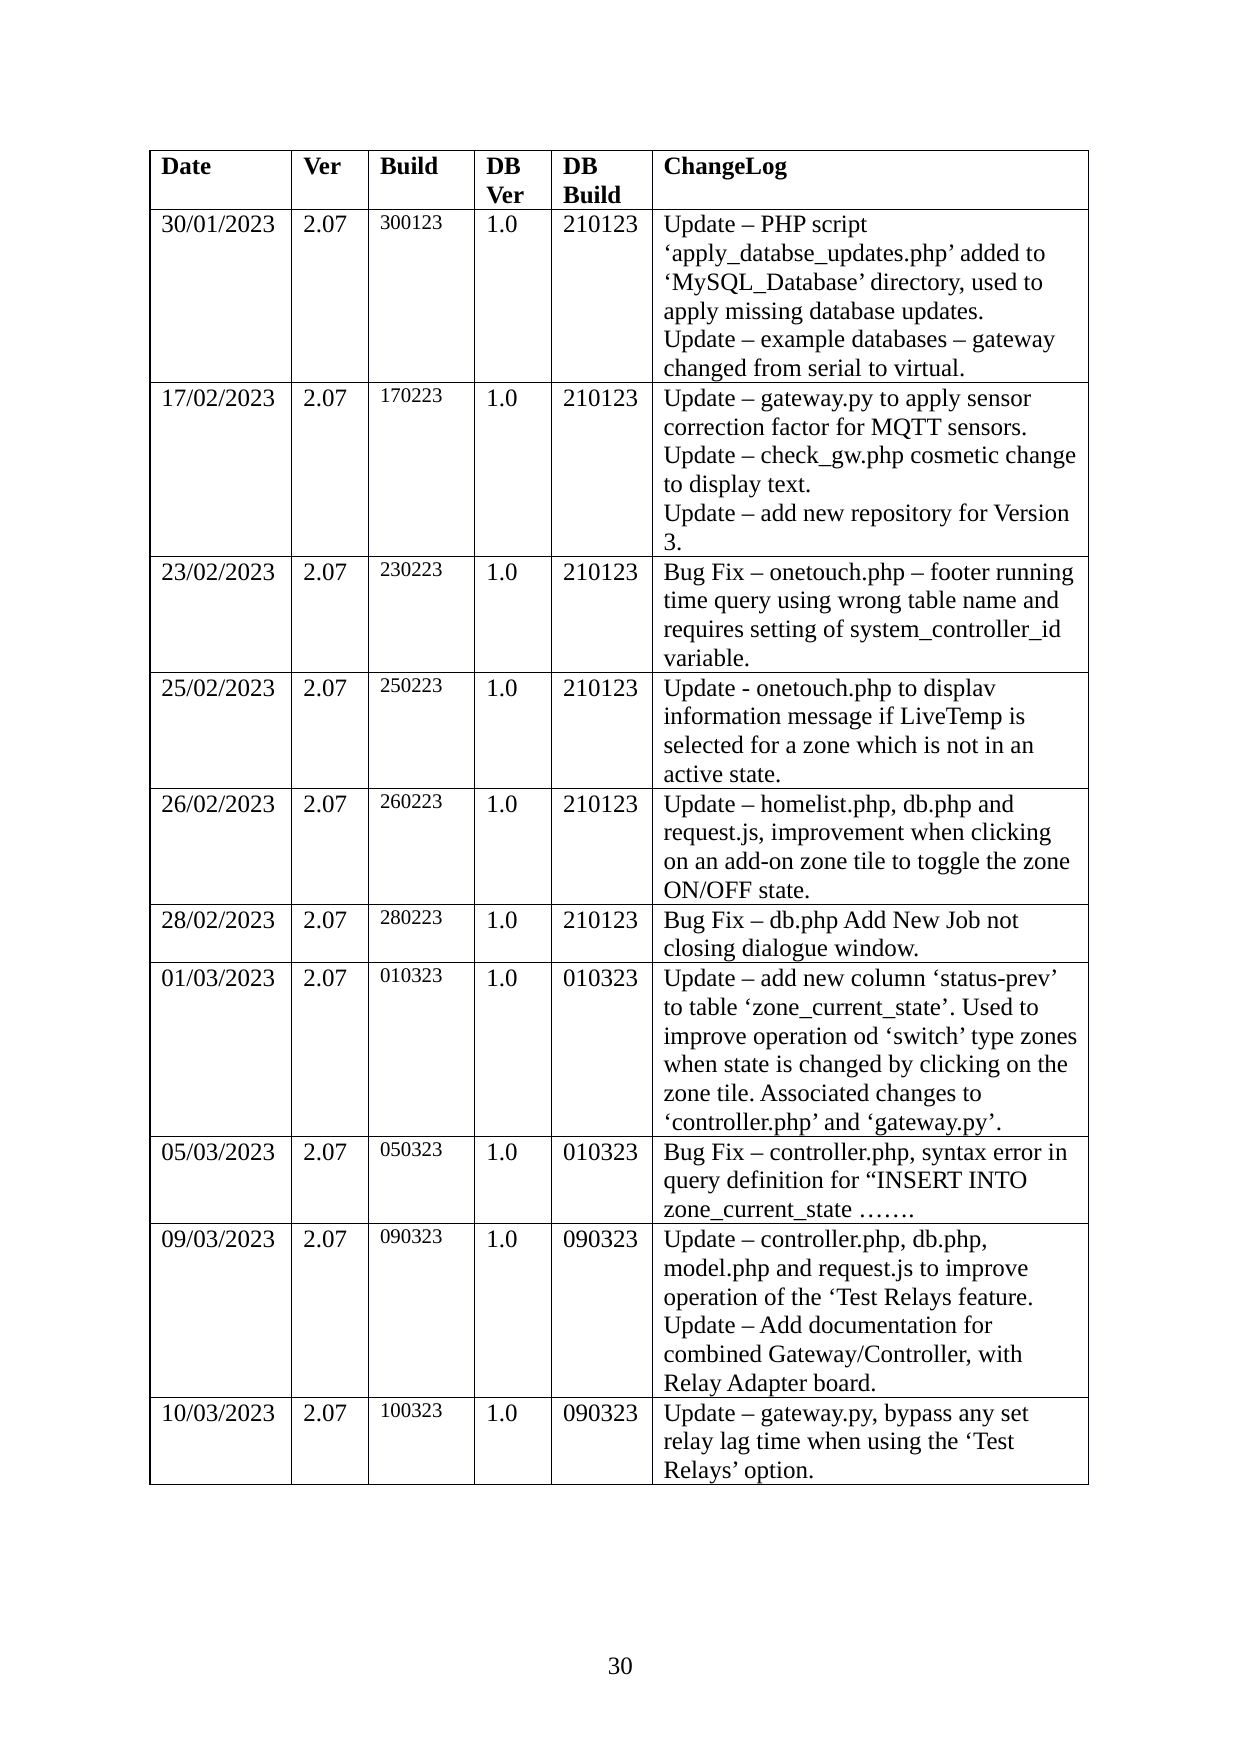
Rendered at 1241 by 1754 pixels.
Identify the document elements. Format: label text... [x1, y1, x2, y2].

table_cell 26/02/2023 [151, 789, 291, 904]
table_header Ver [292, 151, 368, 208]
table_cell 28/02/2023 [151, 905, 291, 962]
table_cell 30/01/2023 [151, 210, 291, 382]
table_header ChangeLog [653, 151, 1088, 208]
table_cell 090323 [369, 1224, 474, 1397]
table_cell 1.0 [475, 905, 551, 962]
table_cell 2.07 [292, 905, 368, 962]
table_cell 17/02/2023 [151, 383, 291, 556]
table_cell Update - onetouch.php to displav information message if LiveTemp is selected for a zone which is not in an active state. [653, 673, 1088, 788]
table_cell 1.0 [475, 383, 551, 556]
table_cell 1.0 [475, 789, 551, 904]
table_cell 210123 [552, 905, 652, 962]
table_cell 2.07 [292, 210, 368, 382]
table_cell 010323 [369, 963, 474, 1136]
table_cell Update – gateway.py to apply sensor correction factor for MQTT sensors. Update – check_gw.php cosmetic change to display text. Update – add new repository for Version 3. [653, 383, 1088, 556]
table_cell 210123 [552, 789, 652, 904]
table_cell 09/03/2023 [151, 1224, 291, 1397]
table_header Date [151, 151, 291, 208]
table_cell 260223 [369, 789, 474, 904]
table_cell 090323 [552, 1224, 652, 1397]
table_cell Update – PHP script ‘apply_databse_updates.php’ added to ‘MySQL_Database’ directory, used to apply missing database updates. Update – example databases – gateway changed from serial to virtual. [653, 210, 1088, 382]
table_header DB Ver [475, 151, 551, 208]
table_cell 010323 [552, 1137, 652, 1223]
table_cell 1.0 [475, 1224, 551, 1397]
table_cell 05/03/2023 [151, 1137, 291, 1223]
table_cell Update – homelist.php, db.php and request.js, improvement when clicking on an add-on zone tile to toggle the zone ON/OFF state. [653, 789, 1088, 904]
table_cell 010323 [552, 963, 652, 1136]
table_cell 2.07 [292, 1398, 368, 1484]
table_cell Update – add new column ‘status-prev’ to table ‘zone_current_state’. Used to improve operation od ‘switch’ type zones when state is changed by clicking on the zone tile. Associated changes to ‘controller.php’ and ‘gateway.py’. [653, 963, 1088, 1136]
table_cell 01/03/2023 [151, 963, 291, 1136]
table_cell 210123 [552, 557, 652, 672]
table_cell 100323 [369, 1398, 474, 1484]
table_cell 1.0 [475, 210, 551, 382]
table_cell 1.0 [475, 1398, 551, 1484]
table_cell 090323 [552, 1398, 652, 1484]
table_cell 300123 [369, 210, 474, 382]
table_cell Update – controller.php, db.php, model.php and request.js to improve operation of the ‘Test Relays feature. Update – Add documentation for combined Gateway/Controller, with Relay Adapter board. [653, 1224, 1088, 1397]
table_cell 210123 [552, 383, 652, 556]
table_cell 2.07 [292, 383, 368, 556]
table_cell 2.07 [292, 1137, 368, 1223]
table_cell 2.07 [292, 789, 368, 904]
table_cell 2.07 [292, 673, 368, 788]
table_cell 230223 [369, 557, 474, 672]
table_cell 2.07 [292, 1224, 368, 1397]
table_cell 170223 [369, 383, 474, 556]
table_cell Bug Fix – controller.php, syntax error in query definition for “INSERT INTO zone_current_state ……. [653, 1137, 1088, 1223]
table_cell 050323 [369, 1137, 474, 1223]
table_cell 1.0 [475, 557, 551, 672]
table_cell 210123 [552, 673, 652, 788]
table_cell 1.0 [475, 1137, 551, 1223]
table_cell 2.07 [292, 557, 368, 672]
table_cell Update – gateway.py, bypass any set relay lag time when using the ‘Test Relays’ option. [653, 1398, 1088, 1484]
table_cell 1.0 [475, 673, 551, 788]
table_cell 210123 [552, 210, 652, 382]
table_header Build [369, 151, 474, 208]
table_cell 2.07 [292, 963, 368, 1136]
table_cell 25/02/2023 [151, 673, 291, 788]
table_cell Bug Fix – onetouch.php – footer running time query using wrong table name and requires setting of system_controller_id variable. [653, 557, 1088, 672]
table_cell 280223 [369, 905, 474, 962]
table_cell Bug Fix – db.php Add New Job not closing dialogue window. [653, 905, 1088, 962]
table_cell 250223 [369, 673, 474, 788]
table_cell 23/02/2023 [151, 557, 291, 672]
table_header DB Build [552, 151, 652, 208]
table_cell 10/03/2023 [151, 1398, 291, 1484]
table_cell 1.0 [475, 963, 551, 1136]
